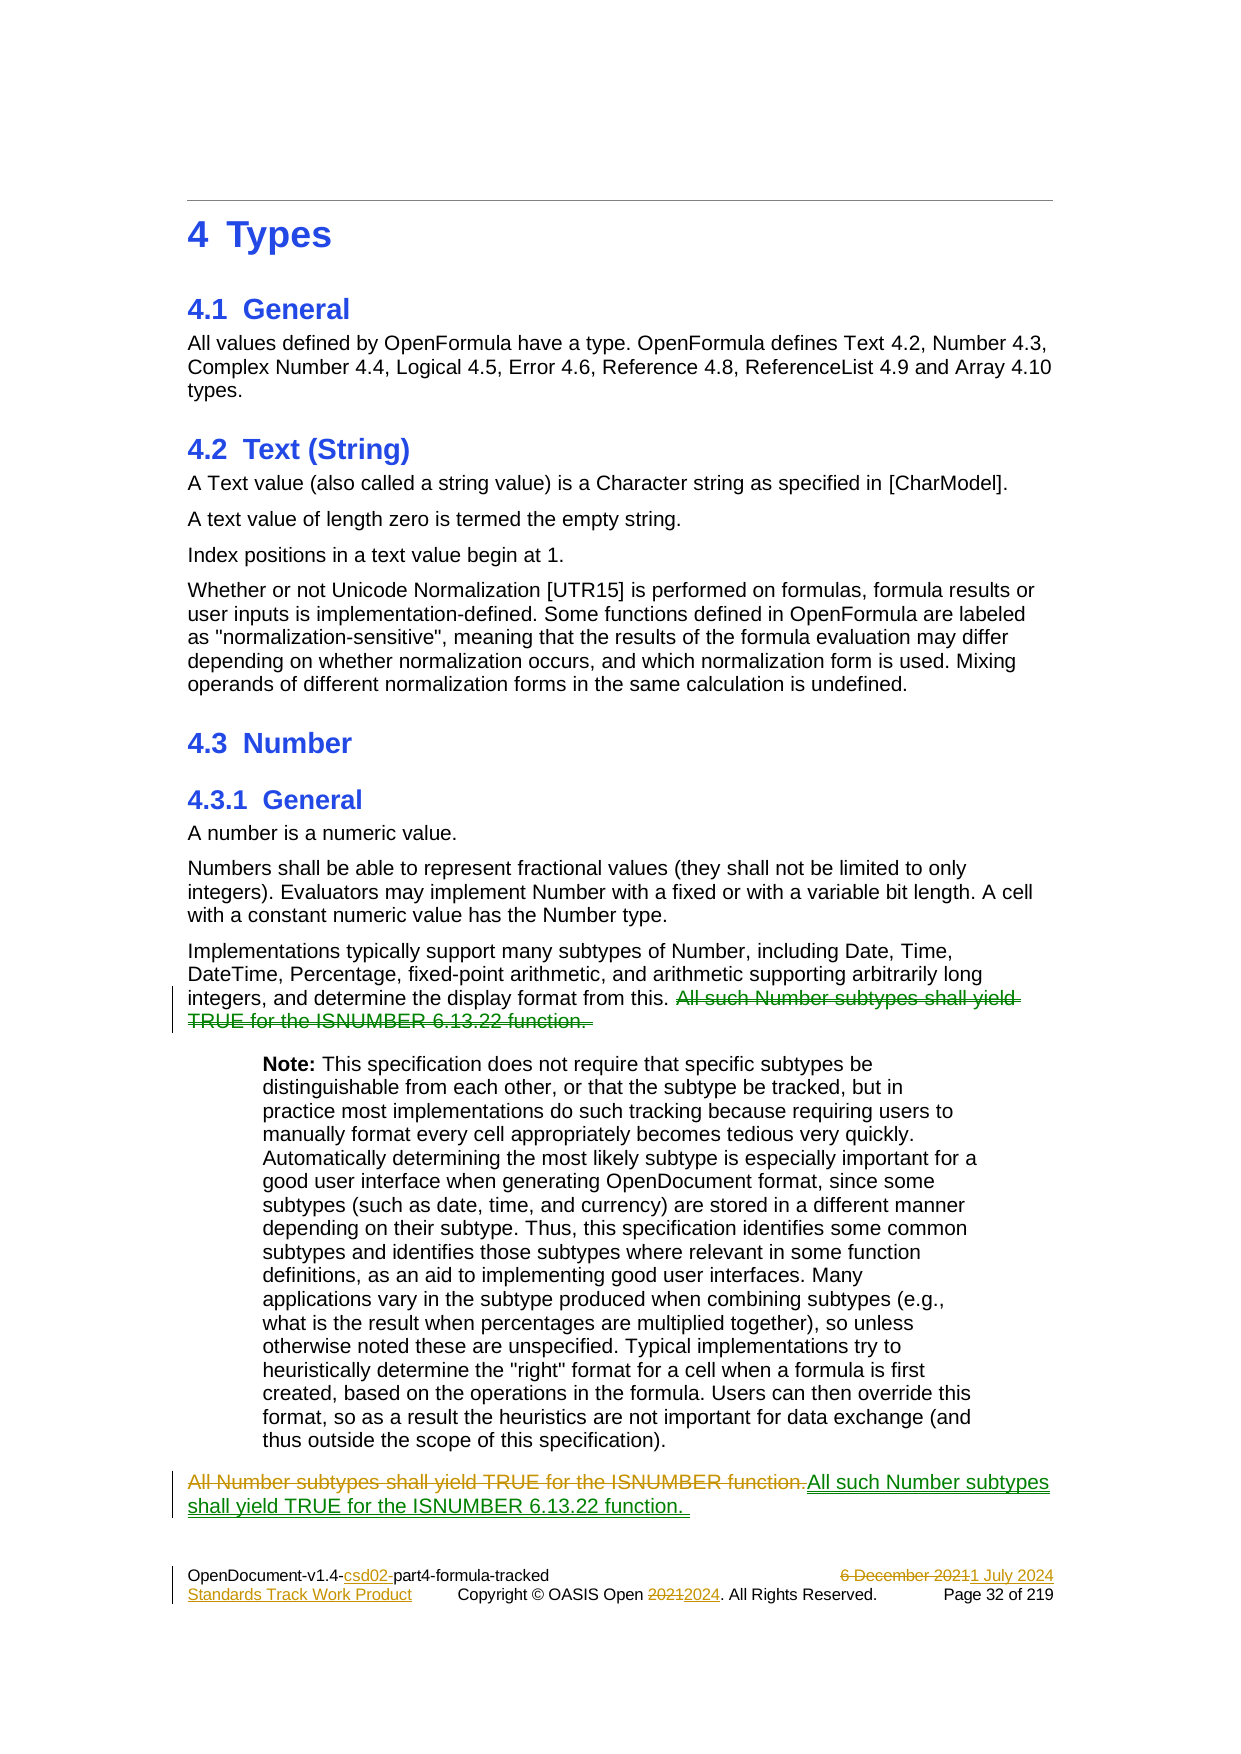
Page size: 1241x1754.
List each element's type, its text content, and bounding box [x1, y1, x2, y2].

subtitle Number [187, 727, 1053, 760]
subtitle General [187, 785, 1053, 815]
text A Text value (also called a string value) is a Character string as specified in [CharModel]. [187, 472, 1053, 495]
text A number is a numeric value. [187, 821, 1053, 844]
text Numbers shall be able to represent fractional values (they shall not be limited to only integers). Evaluators may implement Number with a fixed or with a variable bit length. A cell with a constant numeric value has the Number type. [187, 857, 1053, 927]
text Whether or not Unicode Normalization [UTR15] is performed on formulas, formula results or user inputs is implementation-defined. Some functions defined in OpenFormula are labeled as "normalization-sensitive", meaning that the results of the formula evaluation may differ depending on whether normalization occurs, and which normalization form is used. Mixing operands of different normalization forms in the same calculation is undefined. [187, 579, 1053, 696]
text Note: This specification does not require that specific subtypes be distinguishable from each other, or that the subtype be tracked, but in practice most implementations do such tracking because requiring users to manually format every cell appropriately becomes tedious very quickly. Automatically determining the most likely subtype is especially important for a good user interface when generating OpenDocument format, since some subtypes (such as date, time, and currency) are stored in a different manner depending on their subtype. Thus, this specification identifies some common subtypes and identifies those subtypes where relevant in some function definitions, as an aid to implementing good user interfaces. Many applications vary in the subtype produced when combining subtypes (e.g., what is the result when percentages are multiplied together), so unless otherwise noted these are unspecified. Typical implementations try to heuristically determine the "right" format for a cell when a formula is first created, based on the operations in the formula. Users can then override this format, so as a result the heuristics are not important for data exchange (and thus outside the scope of this specification). [262, 1052, 978, 1452]
text All values defined by OpenFormula have a type. OpenFormula defines Text 4.2, Number 4.3, Complex Number 4.4, Logical 4.5, Error 4.6, Reference 4.8, ReferenceList 4.9 and Array 4.10 types. [187, 332, 1053, 402]
text A text value of length zero is termed the empty string. [187, 507, 1053, 531]
subtitle Types [187, 201, 1053, 256]
subtitle General [187, 293, 1053, 326]
text Implementations typically support many subtypes of Number, including Date, Time, DateTime, Percentage, fixed-point arithmetic, and arithmetic supporting arbitrarily long integers, and determine the display format from this. [187, 939, 1053, 1033]
text All such Number subtypes shall yield TRUE for the ISNUMBER 6.13.22 function. [187, 1471, 1053, 1518]
subtitle Text (String) [187, 433, 1053, 466]
text Index positions in a text value begin at 1. [187, 543, 1053, 567]
